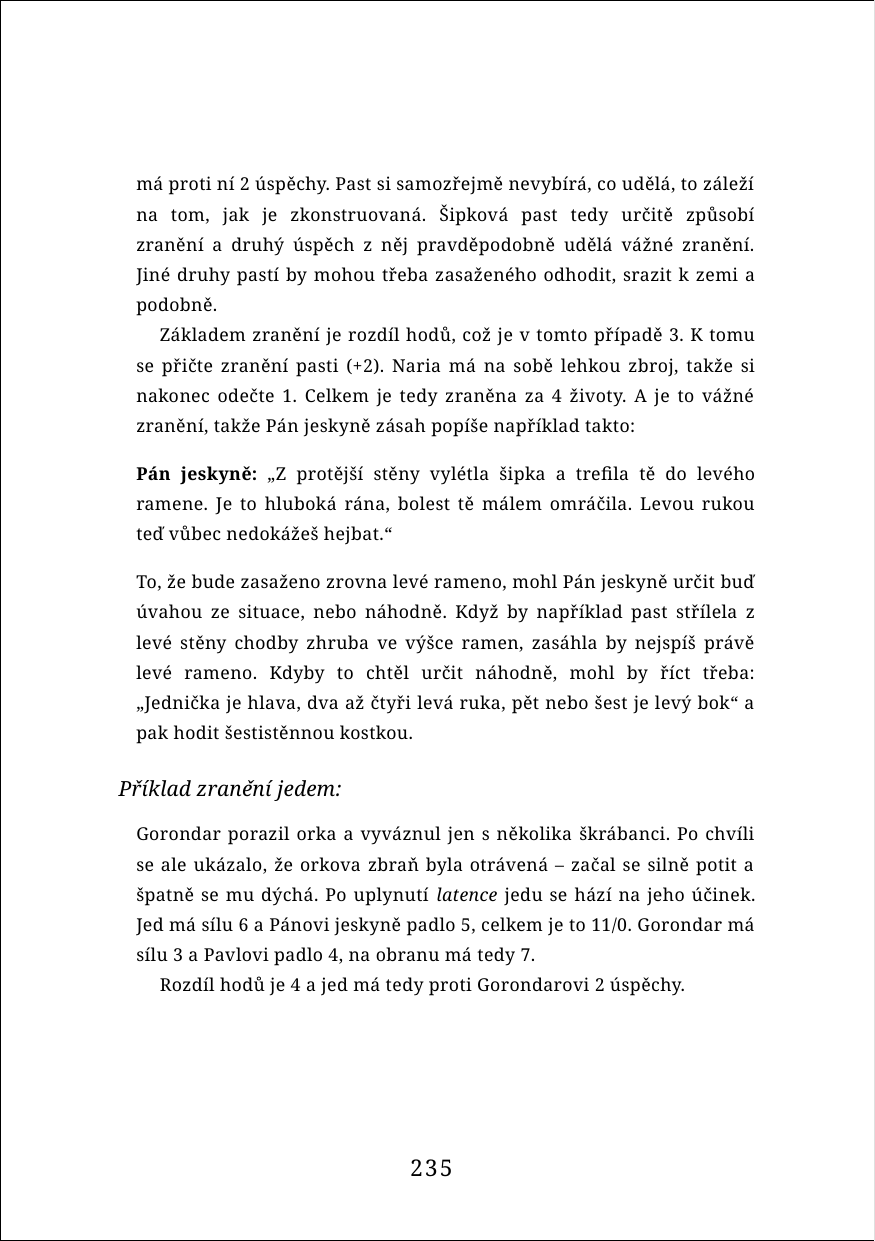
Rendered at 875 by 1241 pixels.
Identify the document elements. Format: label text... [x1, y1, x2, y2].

text To, že bude zasaženo zrovna levé rameno, mohl Pán jeskyně určit buď úvahou ze situace, nebo náhodně. Když by například past střílela z levé stěny chodby zhruba ve výšce ramen, zasáhla by nejspíš právě levé rameno. Kdyby to chtěl určit náhodně, mohl by říct třeba: „Jednička je hlava, dva až čtyři levá ruka, pět nebo šest je levý bok“ a pak hodit šestistěnnou kostkou. [136, 570, 756, 745]
text Gorondar porazil orka a vyváznul jen s několika škrábanci. Po chvíli se ale ukázalo, že orkova zbraň byla otrávená – začal se silně potit a špatně se mu dýchá. Po uplynutí latence jedu se hází na jeho účinek. Jed má sílu 6 a Pánovi jeskyně padlo 5, celkem je to 11/0. Gorondar má sílu 3 a Pavlovi padlo 4, na obranu má tedy 7. Rozdíl hodů je 4 a jed má tedy proti Gorondarovi 2 úspěchy. [136, 822, 756, 997]
text má proti ní 2 úspěchy. Past si samozřejmě nevybírá, co udělá, to záleží na tom, jak je zkonstruovaná. Šipková past tedy určitě způsobí zranění a druhý úspěch z něj pravděpodobně udělá vážné zranění. Jiné druhy pastí by mohou třeba zasaženého odhodit, srazit k zemi a podobně. Základem zranění je rozdíl hodů, což je v tomto případě 3. K tomu se přičte zranění pasti (+2). Naria má na sobě lehkou zbroj, takže si nakonec odečte 1. Celkem je tedy zraněna za 4 životy. A je to vážné zranění, takže Pán jeskyně zásah popíše například takto: [136, 172, 756, 438]
text Pán jeskyně: „Z protější stěny vylétla šipka a trefila tě do levého ramene. Je to hluboká rána, bolest tě málem omráčila. Levou rukou teď vůbec nedokážeš hejbat.“ [136, 461, 756, 546]
text Příklad zranění jedem: [118, 774, 756, 803]
